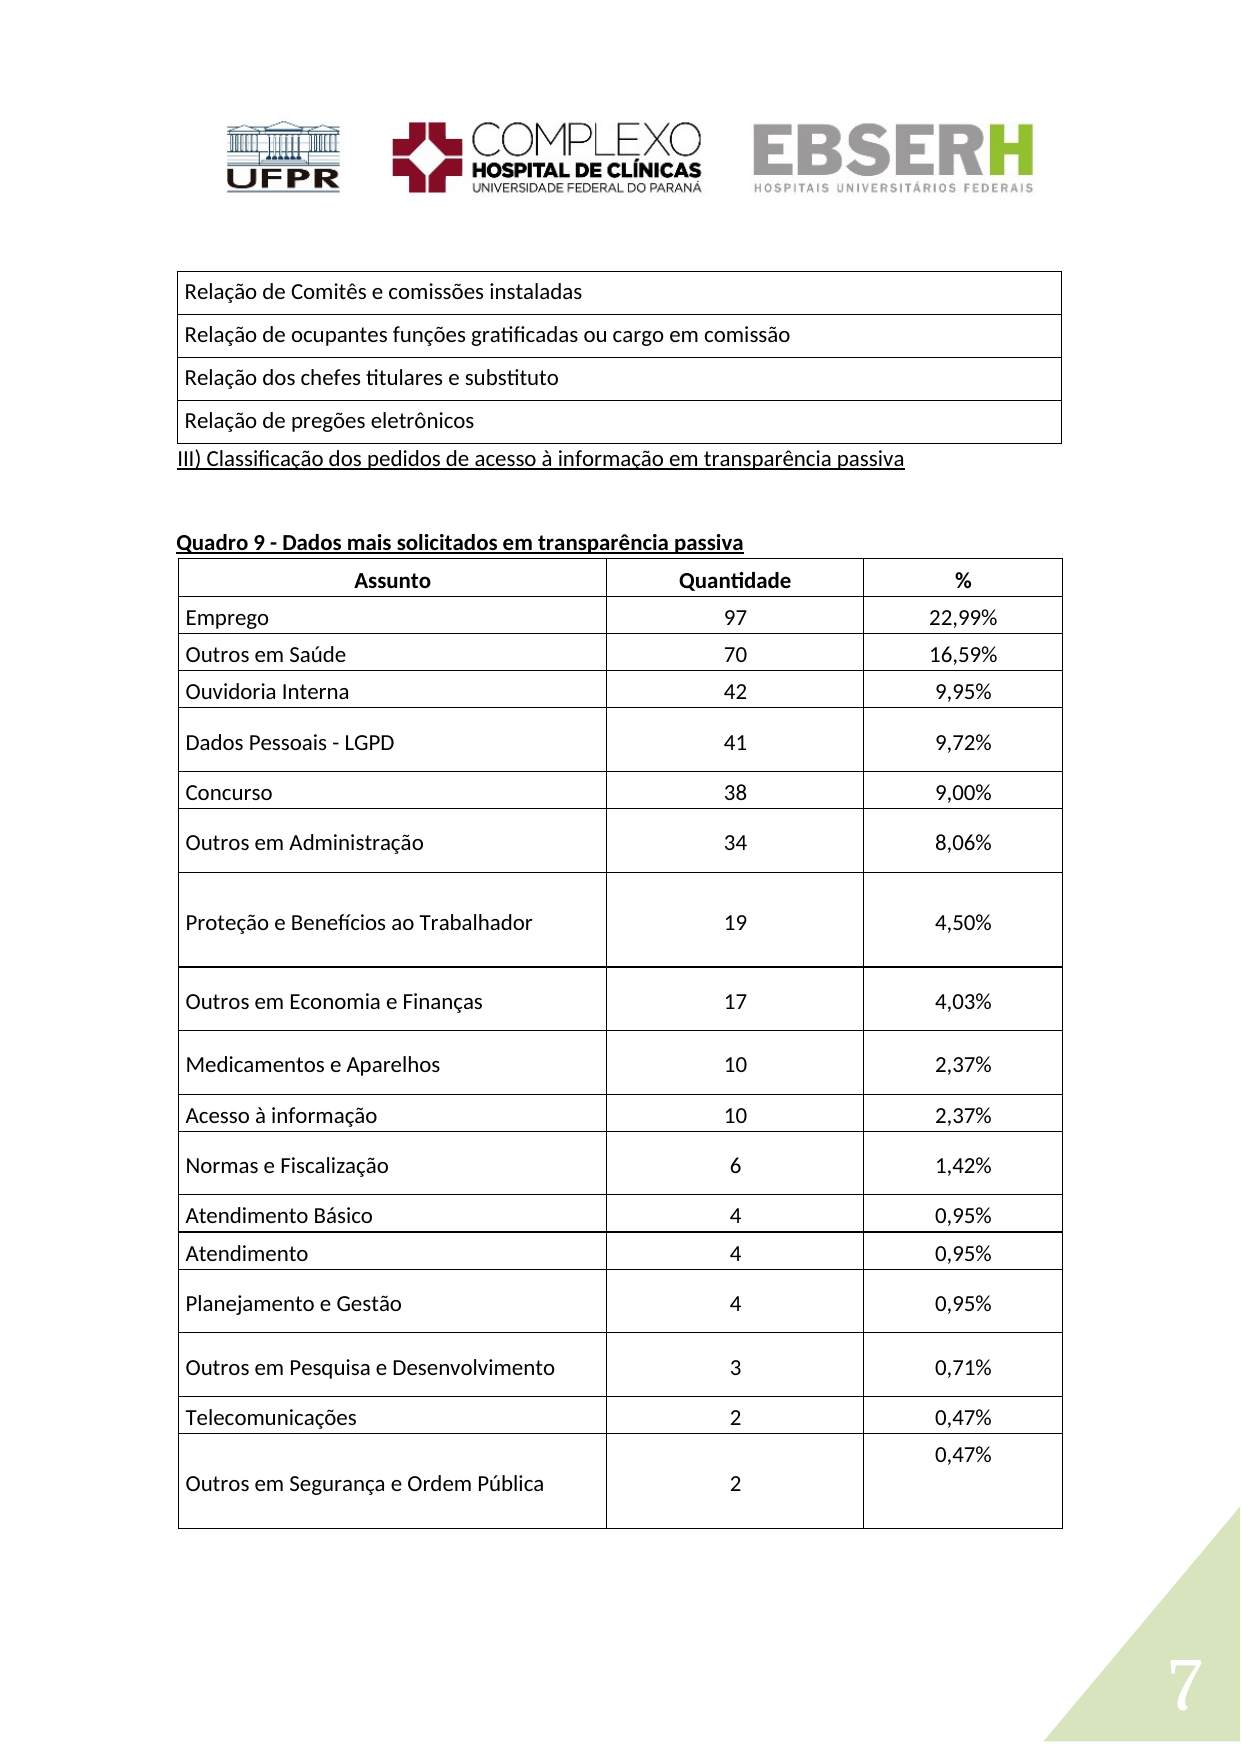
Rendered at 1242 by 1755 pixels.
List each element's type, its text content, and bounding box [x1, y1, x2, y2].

table_cell 97 [607, 597, 863, 633]
table_cell 4 [607, 1270, 863, 1332]
table_cell 6 [607, 1132, 863, 1194]
table_cell 0,95% [864, 1270, 1062, 1332]
table_cell 9,95% [864, 671, 1062, 707]
table_cell Outros em Saúde [179, 634, 606, 670]
table_cell 10 [607, 1095, 863, 1131]
table_cell 0,47% [864, 1397, 1062, 1433]
table_cell 0,95% [864, 1195, 1062, 1231]
table_cell Relação de pregões eletrônicos [178, 401, 1061, 443]
table_cell 9,00% [864, 772, 1062, 808]
table_cell Emprego [179, 597, 606, 633]
table_cell 9,72% [864, 708, 1062, 771]
table_cell Normas e Fiscalização [179, 1132, 606, 1194]
table_cell Atendimento [179, 1233, 606, 1268]
table_cell 0,47% [864, 1434, 1062, 1528]
table_cell 4,50% [864, 873, 1062, 966]
table_header Assunto [179, 559, 606, 596]
table_cell 4 [607, 1233, 863, 1268]
text Quadro 9 - Dados mais solicitados em transparência passiva [176, 528, 1063, 556]
table_cell 2 [607, 1434, 863, 1528]
table_cell 17 [607, 968, 863, 1030]
table_cell 41 [607, 708, 863, 771]
table_cell 2,37% [864, 1031, 1062, 1093]
table_cell Acesso à informação [179, 1095, 606, 1131]
table_cell 2 [607, 1397, 863, 1433]
table_cell Dados Pessoais - LGPD [179, 708, 606, 771]
table_cell Medicamentos e Aparelhos [179, 1031, 606, 1093]
table_cell 10 [607, 1031, 863, 1093]
table_cell Ouvidoria Interna [179, 671, 606, 707]
table_cell Proteção e Benefícios ao Trabalhador [179, 873, 606, 966]
table_cell 4 [607, 1195, 863, 1231]
table_cell 3 [607, 1333, 863, 1396]
subtitle III) Classificação dos pedidos de acesso à informação em transparência passiva [177, 444, 1063, 472]
table_cell Telecomunicações [179, 1397, 606, 1433]
table_header % [864, 559, 1062, 596]
table_cell 2,37% [864, 1095, 1062, 1131]
table_cell 0,71% [864, 1333, 1062, 1396]
table_cell Outros em Administração [179, 809, 606, 872]
table_cell 22,99% [864, 597, 1062, 633]
table_header Relação de Comitês e comissões instaladas [178, 272, 1061, 314]
table_cell 70 [607, 634, 863, 670]
table_cell 8,06% [864, 809, 1062, 872]
table_cell 19 [607, 873, 863, 966]
table_cell Planejamento e Gestão [179, 1270, 606, 1332]
table_cell Outros em Pesquisa e Desenvolvimento [179, 1333, 606, 1396]
table_cell 38 [607, 772, 863, 808]
table_cell Outros em Segurança e Ordem Pública [179, 1434, 606, 1528]
table_cell Outros em Economia e Finanças [179, 968, 606, 1030]
table_cell Concurso [179, 772, 606, 808]
table_cell 1,42% [864, 1132, 1062, 1194]
table_cell 34 [607, 809, 863, 872]
table_cell Relação de ocupantes funções gratificadas ou cargo em comissão [178, 315, 1061, 357]
table_cell Atendimento Básico [179, 1195, 606, 1231]
table_cell 42 [607, 671, 863, 707]
table_header Quantidade [607, 559, 863, 596]
table_cell Relação dos chefes titulares e substituto [178, 358, 1061, 400]
table_cell 16,59% [864, 634, 1062, 670]
table_cell 0,95% [864, 1233, 1062, 1268]
table_cell 4,03% [864, 968, 1062, 1030]
